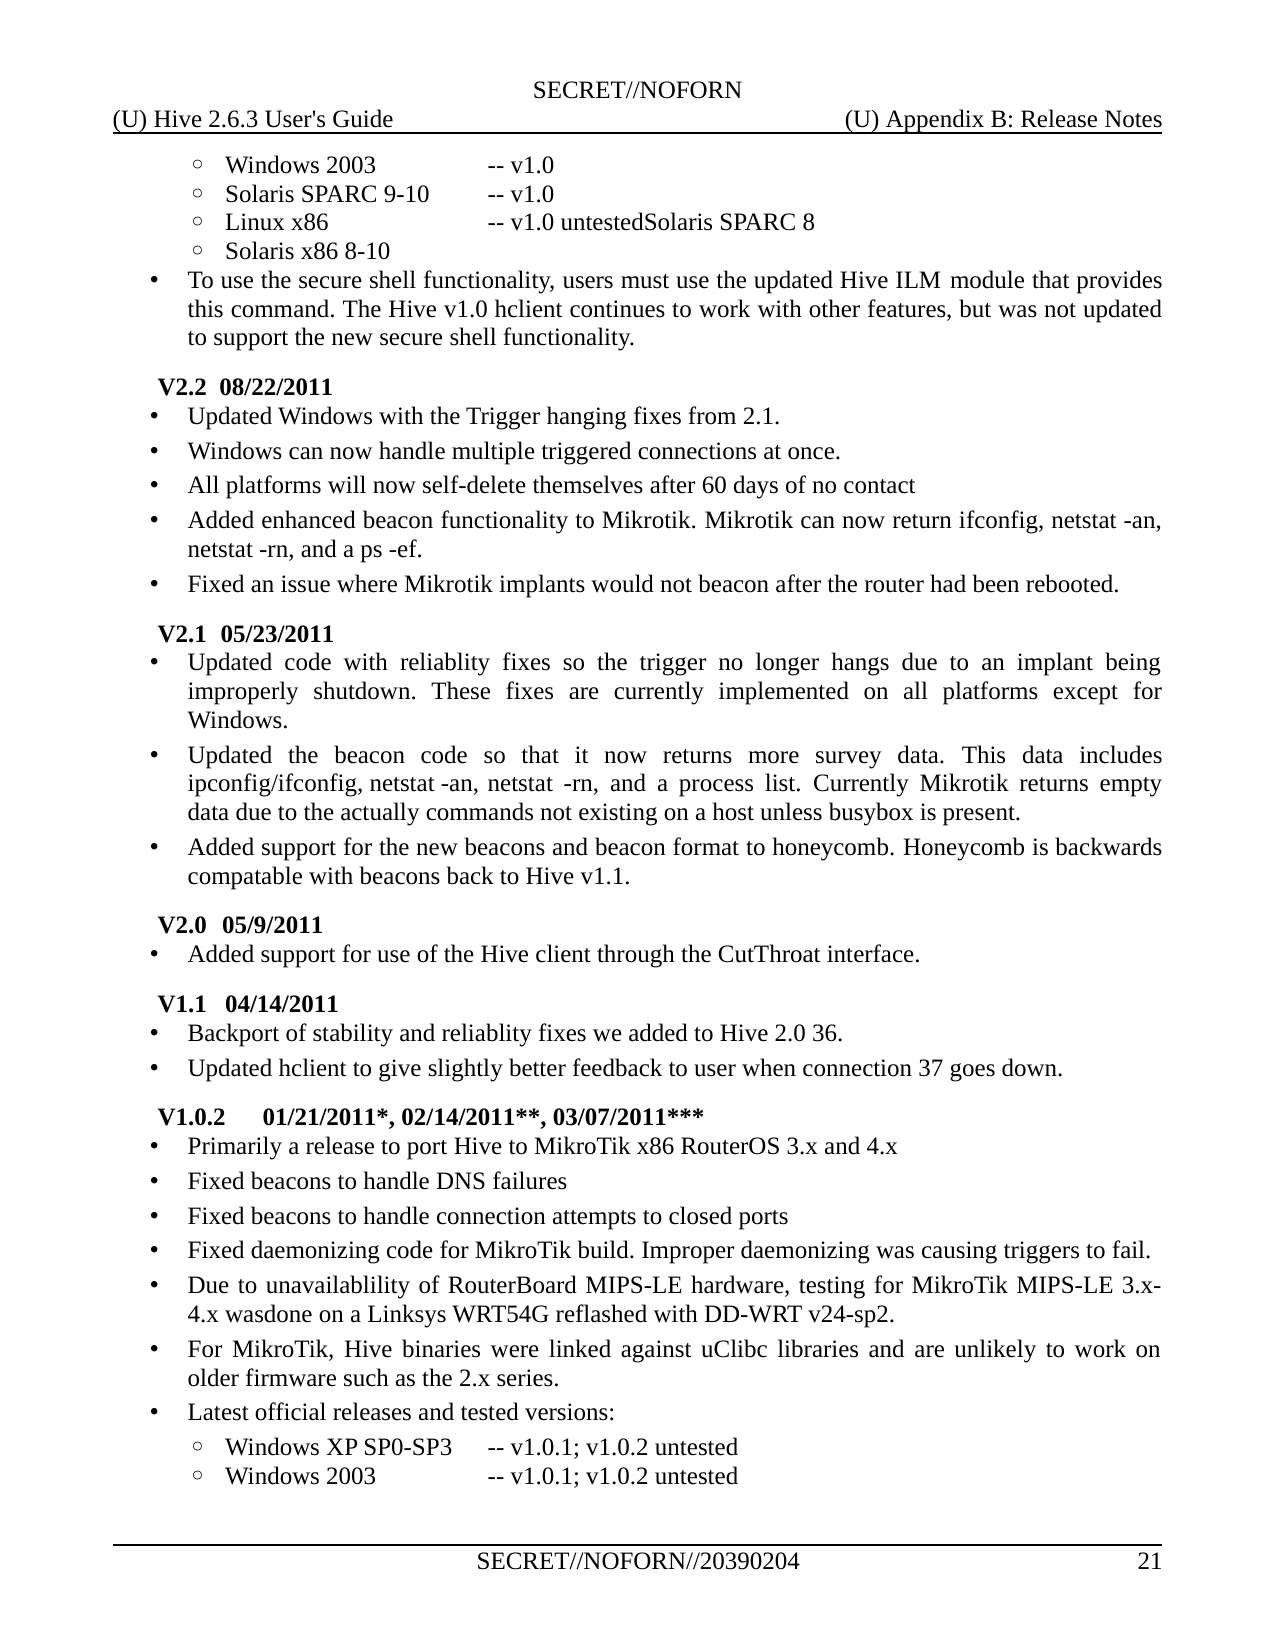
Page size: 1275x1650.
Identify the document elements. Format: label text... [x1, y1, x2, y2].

list Due to unavailablility of RouterBoard MIPS-LE hardware, testing for MikroTik MIPS-LE 3.x-4.x wasdone on a Linksys WRT54G reflashed with DD-WRT v24-sp2. [150, 1270, 1162, 1328]
list Solaris SPARC 9-10 -- v1.0 [187, 179, 1162, 207]
list Backport of stability and reliablity fixes we added to Hive 2.0 36. [150, 1018, 1162, 1047]
list Latest official releases and tested versions: [150, 1397, 1162, 1426]
list Fixed an issue where Mikrotik implants would not beacon after the router had been rebooted. [150, 569, 1162, 598]
list Windows can now handle multiple triggered connections at once. [150, 436, 1162, 464]
list Updated code with reliablity fixes so the trigger no longer hangs due to an implant being improperly shutdown. These fixes are currently implemented on all platforms except for Windows. [150, 647, 1162, 734]
subtitle V1.0.2 01/21/2011*, 02/14/2011**, 03/07/2011*** [157, 1102, 1162, 1131]
list Fixed daemonizing code for MikroTik build. Improper daemonizing was causing triggers to fail. [150, 1236, 1162, 1264]
list Added support for use of the Hive client through the CutThroat interface. [150, 939, 1162, 968]
list Fixed beacons to handle DNS failures [150, 1166, 1162, 1195]
subtitle V2.0 05/9/2011 [157, 911, 1162, 939]
list Solaris x86 8-10 [187, 236, 1162, 265]
list Primarily a release to port Hive to MikroTik x86 RouterOS 3.x and 4.x [150, 1131, 1162, 1160]
list Windows 2003 -- v1.0 [187, 150, 1162, 179]
list Added enhanced beacon functionality to Mikrotik. Mikrotik can now return ifconfig, netstat -an, netstat -rn, and a ps -ef. [150, 505, 1162, 563]
subtitle V2.1 05/23/2011 [157, 619, 1162, 647]
subtitle V2.2 08/22/2011 [157, 372, 1162, 401]
list For MikroTik, Hive binaries were linked against uClibc libraries and are unlikely to work on older firmware such as the 2.x series. [150, 1334, 1162, 1391]
subtitle V1.1 04/14/2011 [157, 989, 1162, 1018]
list Updated Windows with the Trigger hanging fixes from 2.1. [150, 401, 1162, 430]
list Updated hclient to give slightly better feedback to user when connection 37 goes down. [150, 1053, 1162, 1081]
list Windows 2003 -- v1.0.1; v1.0.2 untested [187, 1461, 1162, 1490]
list Windows XP SP0-SP3 -- v1.0.1; v1.0.2 untested [187, 1432, 1162, 1461]
list Updated the beacon code so that it now returns more survey data. This data includes ipconfig/ifconfig, netstat -an, netstat -rn, and a process list. Currently Mikrotik returns empty data due to the actually commands not existing on a host unless busybox is present. [150, 740, 1162, 826]
list Fixed beacons to handle connection attempts to closed ports [150, 1201, 1162, 1229]
list All platforms will now self-delete themselves after 60 days of no contact [150, 471, 1162, 499]
list To use the secure shell functionality, users must use the updated Hive ILM module that provides this command. The Hive v1.0 hclient continues to work with other features, but was not updated to support the new secure shell functionality. [150, 265, 1162, 351]
list Added support for the new beacons and beacon format to honeycomb. Honeycomb is backwards compatable with beacons back to Hive v1.1. [150, 832, 1162, 889]
list Linux x86 -- v1.0 untestedSolaris SPARC 8 [187, 207, 1162, 236]
